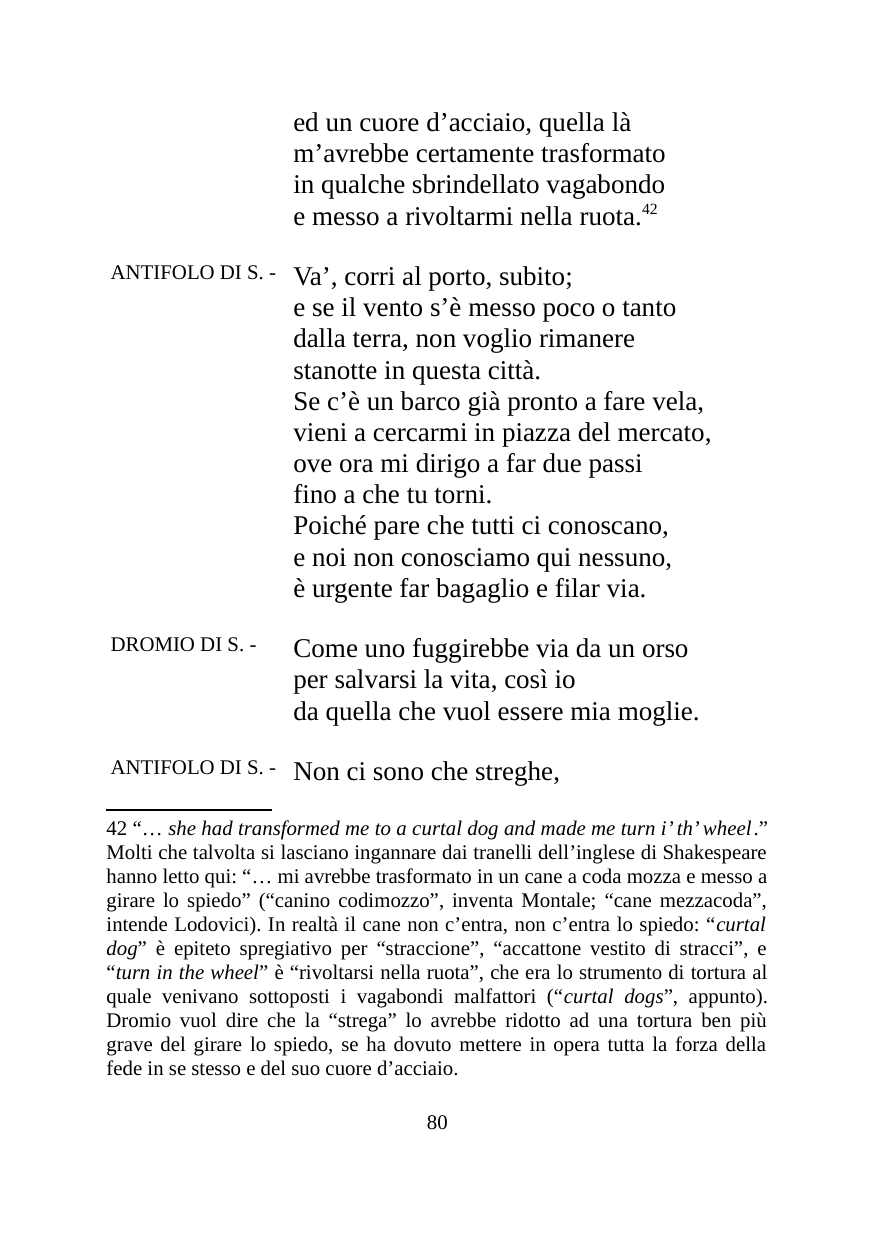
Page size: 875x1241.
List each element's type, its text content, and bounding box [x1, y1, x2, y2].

table_cell Come uno fuggirebbe via da un orso per salvarsi la vita, così io da quella che vuol essere mia moglie. [286, 633, 780, 755]
table_cell Non ci sono che streghe, [286, 755, 780, 786]
table_cell ANTIFOLO DI S. - [103, 755, 286, 786]
table_cell ed un cuore d’acciaio, quella là m’avrebbe certamente trasformato in qualche sbrindellato vagabondo e messo a rivoltarmi nella ruota. [286, 106, 780, 260]
table_cell DROMIO DI S. - [103, 633, 286, 755]
table_cell Va’, corri al porto, subito; e se il vento s’è messo poco o tanto dalla terra, non voglio rimanere stanotte in questa città. Se c’è un barco già pronto a fare vela, vieni a cercarmi in piazza del mercato, ove ora mi dirigo a far due passi fino a che tu torni. Poiché pare che tutti ci conoscano, e noi non conosciamo qui nessuno, è urgente far bagaglio e filar via. [286, 260, 780, 632]
table_cell ANTIFOLO DI S. - [103, 260, 286, 632]
table_cell [103, 106, 286, 260]
